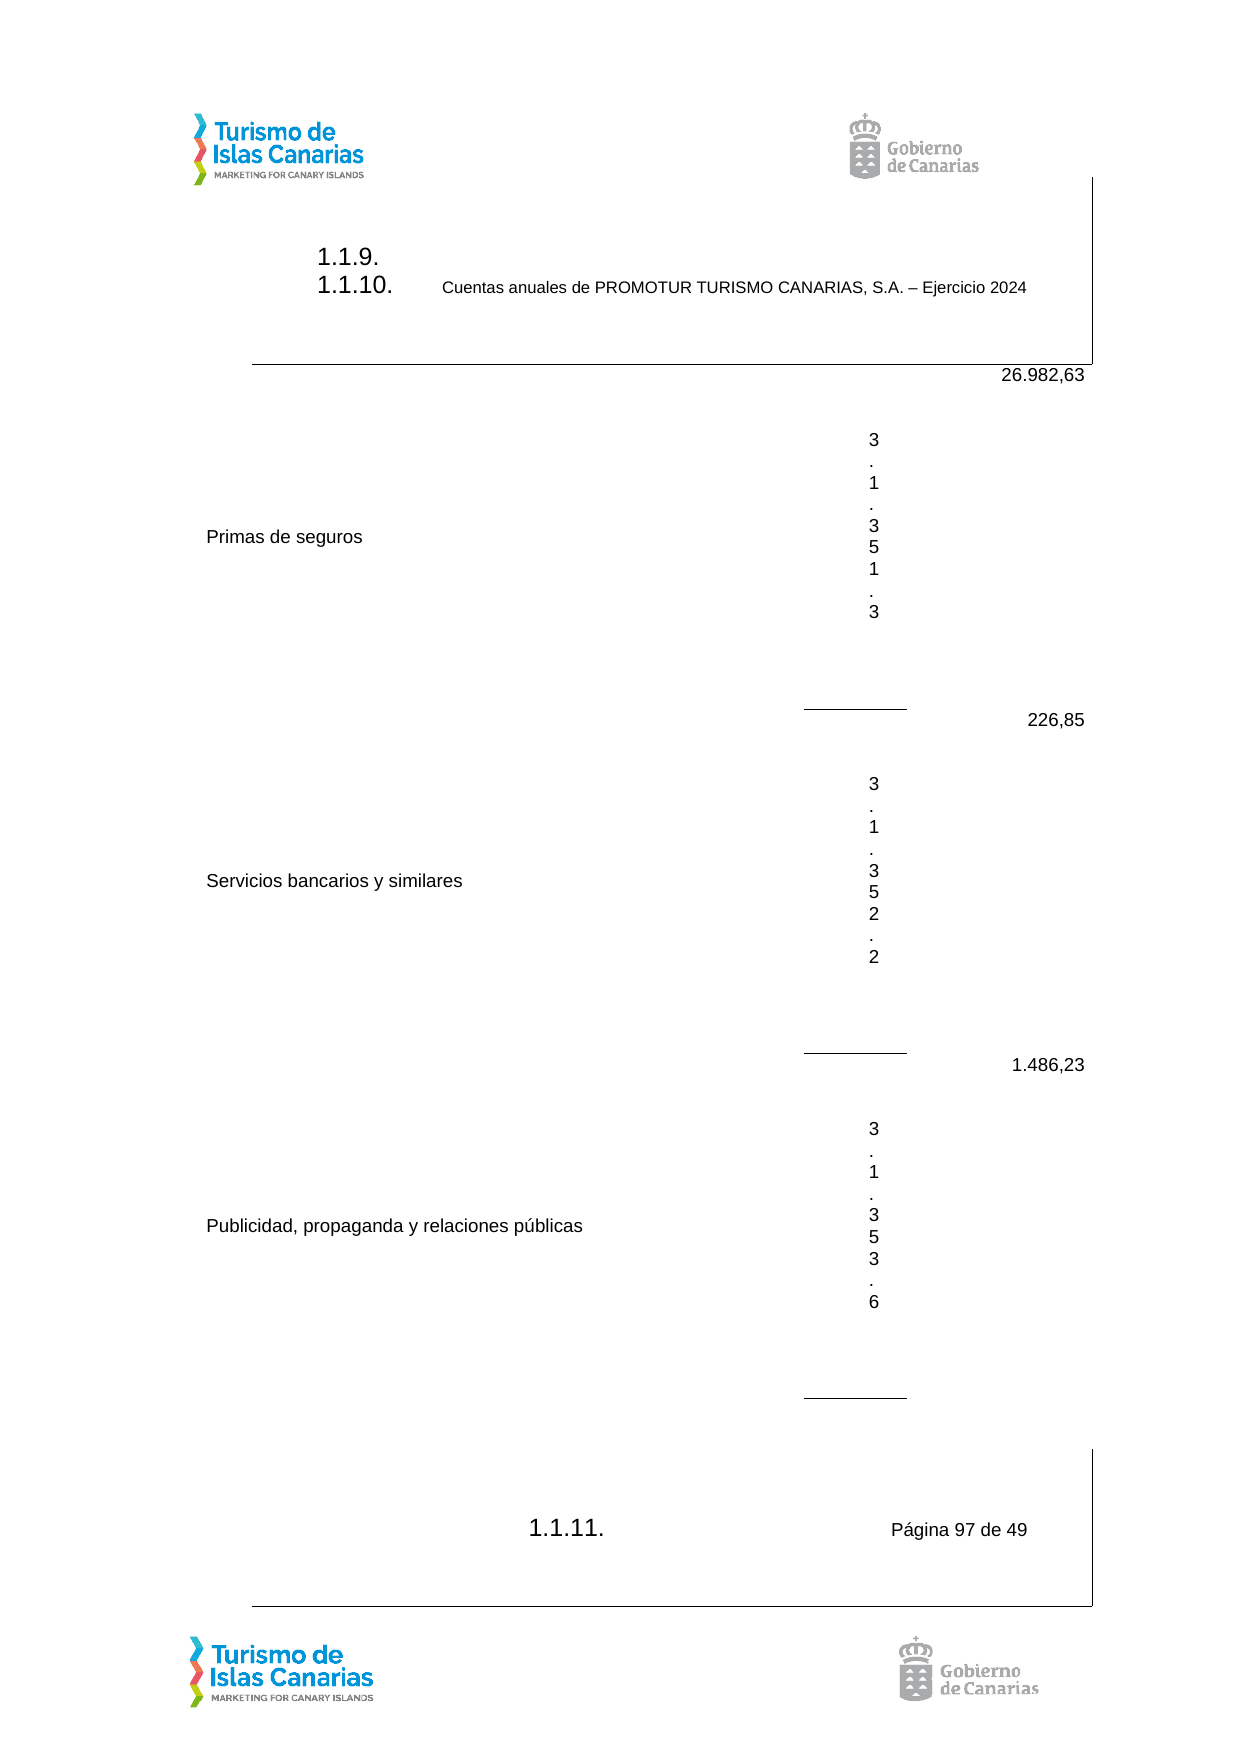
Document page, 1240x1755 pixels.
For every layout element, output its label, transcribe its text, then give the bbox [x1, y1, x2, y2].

table_cell 235,00 [722, 709, 907, 1053]
table_cell Publicidad, propaganda y relaciones públicas [177, 1054, 722, 1398]
table_cell 1.486,23 [907, 1054, 1092, 1398]
table_cell 26.982,63 [907, 364, 1092, 709]
table_cell 35.137,22 [722, 364, 907, 709]
table_cell 226,85 [907, 709, 1092, 1053]
table_cell 600,27 [722, 1054, 907, 1398]
table_cell Servicios bancarios y similares [177, 709, 722, 1053]
table_cell Primas de seguros [177, 364, 722, 709]
